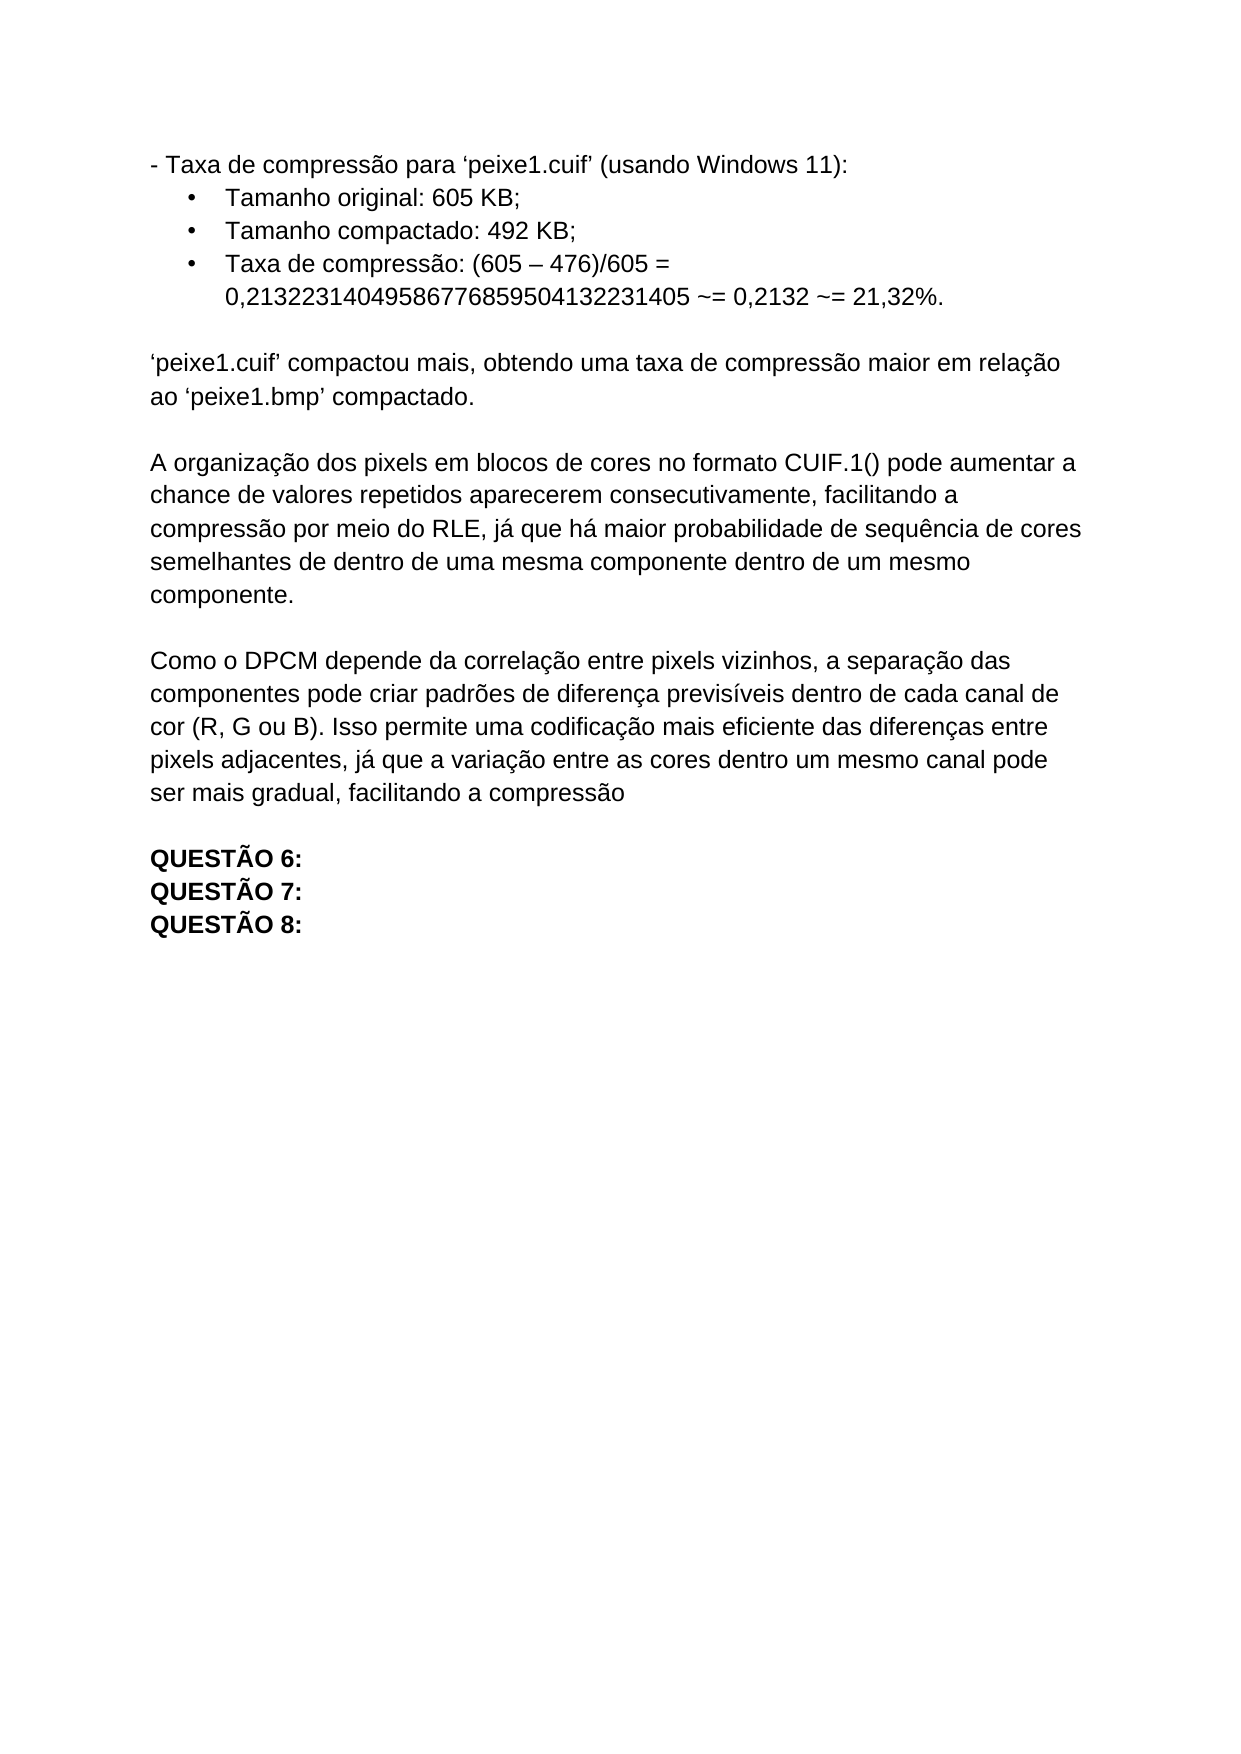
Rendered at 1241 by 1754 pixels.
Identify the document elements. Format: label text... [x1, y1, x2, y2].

text A organização dos pixels em blocos de cores no formato CUIF.1() pode aumentar a chance de valores repetidos aparecerem consecutivamente, facilitando a compressão por meio do RLE, já que há maior probabilidade de sequência de cores semelhantes de dentro de uma mesma componente dentro de um mesmo componente. [150, 447, 1090, 608]
text Como o DPCM depende da correlação entre pixels vizinhos, a separação das componentes pode criar padrões de diferença previsíveis dentro de cada canal de cor (R, G ou B). Isso permite uma codificação mais eficiente das diferenças entre pixels adjacentes, já que a variação entre as cores dentro um mesmo canal pode ser mais gradual, facilitando a compressão [150, 646, 1090, 806]
list Tamanho original: 605 KB; [187, 183, 1090, 212]
text QUESTÃO 6: [150, 844, 1090, 872]
list Taxa de compressão: (605 – 476)/605 = 0,21322314049586776859504132231405 ~= 0,2132 ~= 21,32%. [187, 249, 1090, 311]
list Tamanho compactado: 492 KB; [187, 216, 1090, 245]
text - Taxa de compressão para ‘peixe1.cuif’ (usando Windows 11): [150, 150, 1090, 179]
text QUESTÃO 8: [150, 910, 1090, 938]
text QUESTÃO 7: [150, 877, 1090, 906]
text ‘peixe1.cuif’ compactou mais, obtendo uma taxa de compressão maior em relação ao ‘peixe1.bmp’ compactado. [150, 348, 1090, 410]
